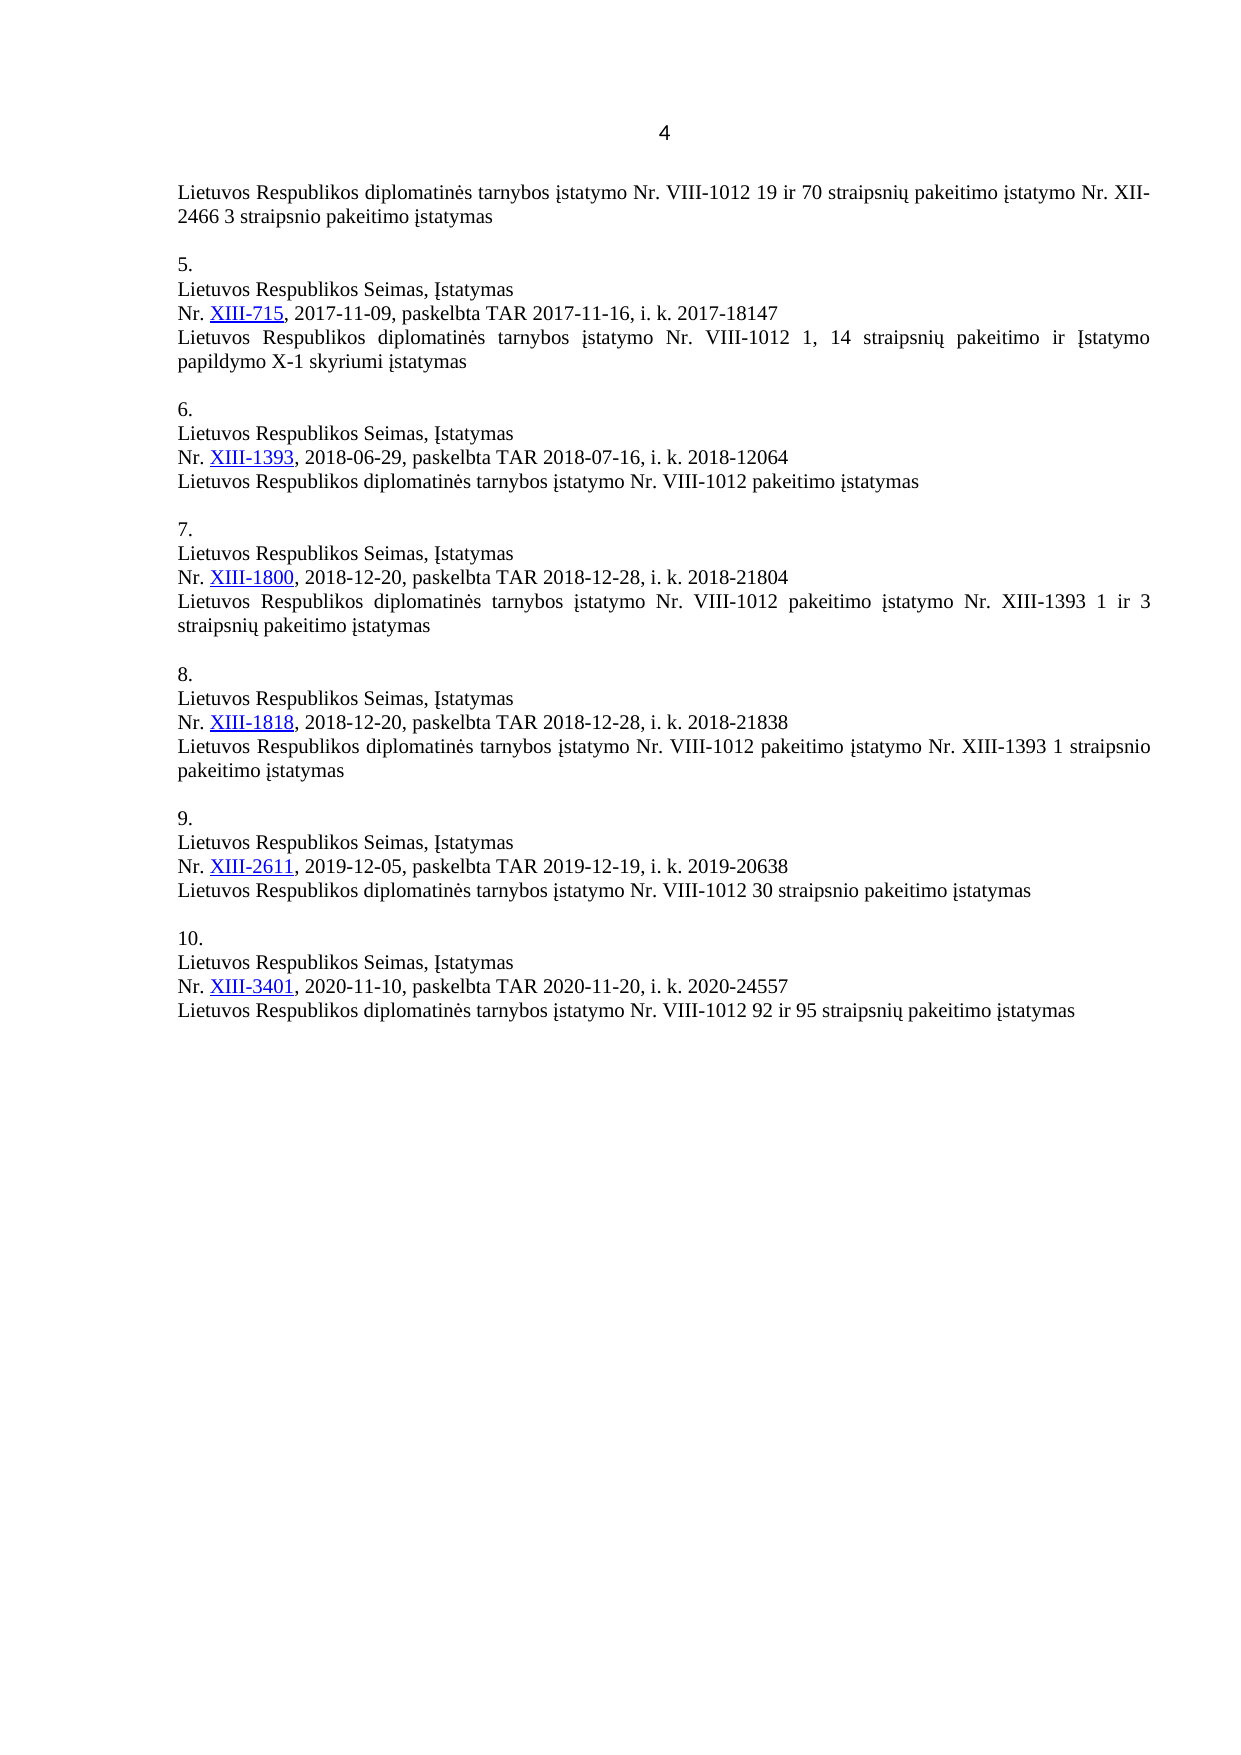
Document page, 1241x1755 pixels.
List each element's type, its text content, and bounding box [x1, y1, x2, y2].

text 6. [177, 397, 1152, 421]
text Lietuvos Respublikos Seimas, Įstatymas [177, 276, 1152, 301]
text Lietuvos Respublikos Seimas, Įstatymas [177, 541, 1152, 565]
text Lietuvos Respublikos Seimas, Įstatymas [177, 830, 1152, 854]
text 9. [177, 806, 1152, 830]
text Lietuvos Respublikos Seimas, Įstatymas [177, 686, 1152, 709]
text 8. [177, 661, 1152, 686]
text 10. [177, 926, 1152, 950]
text Nr. XIII-1800, 2018-12-20, paskelbta TAR 2018-12-28, i. k. 2018-21804 [177, 565, 1152, 589]
text Nr. XIII-1393, 2018-06-29, paskelbta TAR 2018-07-16, i. k. 2018-12064 [177, 445, 1152, 469]
text 7. [177, 517, 1152, 541]
text Nr. XIII-2611, 2019-12-05, paskelbta TAR 2019-12-19, i. k. 2019-20638 [177, 854, 1152, 878]
text Lietuvos Respublikos diplomatinės tarnybos įstatymo Nr. VIII-1012 1, 14 straipsnių pakeitimo ir Įstatymo papildymo X-1 skyriumi įstatymas [177, 324, 1152, 373]
text Lietuvos Respublikos diplomatinės tarnybos įstatymo Nr. VIII-1012 pakeitimo įstatymo Nr. XIII-1393 1 ir 3 straipsnių pakeitimo įstatymas [177, 589, 1152, 637]
text Lietuvos Respublikos Seimas, Įstatymas [177, 950, 1152, 974]
text Nr. XIII-1818, 2018-12-20, paskelbta TAR 2018-12-28, i. k. 2018-21838 [177, 709, 1152, 734]
text Lietuvos Respublikos Seimas, Įstatymas [177, 421, 1152, 445]
text 5. [177, 252, 1152, 276]
text Nr. XIII-715, 2017-11-09, paskelbta TAR 2017-11-16, i. k. 2017-18147 [177, 301, 1152, 324]
text Nr. XIII-3401, 2020-11-10, paskelbta TAR 2020-11-20, i. k. 2020-24557 [177, 974, 1152, 998]
text Lietuvos Respublikos diplomatinės tarnybos įstatymo Nr. VIII-1012 30 straipsnio pakeitimo įstatymas [177, 878, 1152, 902]
text Lietuvos Respublikos diplomatinės tarnybos įstatymo Nr. VIII-1012 19 ir 70 straipsnių pakeitimo įstatymo Nr. XII-2466 3 straipsnio pakeitimo įstatymas [177, 180, 1152, 228]
text Lietuvos Respublikos diplomatinės tarnybos įstatymo Nr. VIII-1012 92 ir 95 straipsnių pakeitimo įstatymas [177, 998, 1152, 1022]
text Lietuvos Respublikos diplomatinės tarnybos įstatymo Nr. VIII-1012 pakeitimo įstatymas [177, 469, 1152, 493]
text Lietuvos Respublikos diplomatinės tarnybos įstatymo Nr. VIII-1012 pakeitimo įstatymo Nr. XIII-1393 1 straipsnio pakeitimo įstatymas [177, 734, 1152, 782]
